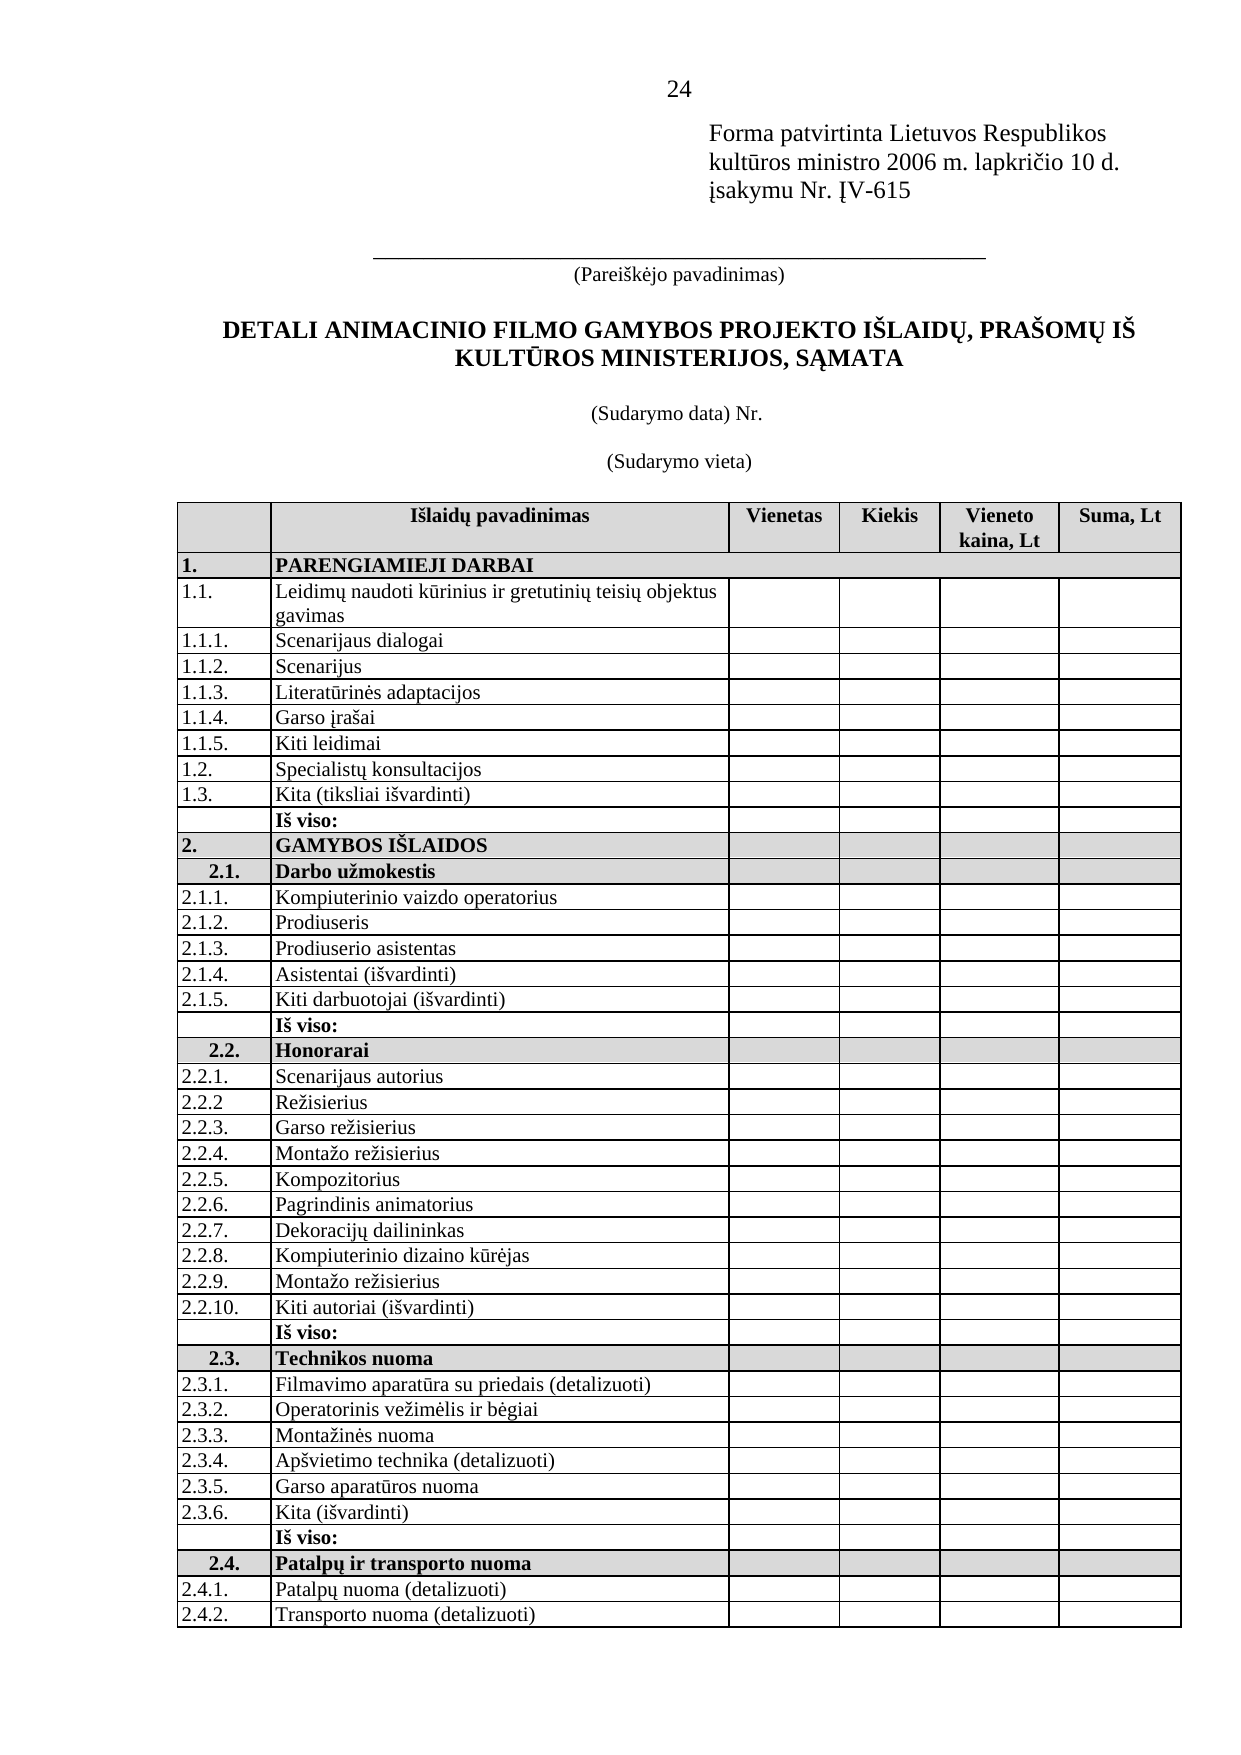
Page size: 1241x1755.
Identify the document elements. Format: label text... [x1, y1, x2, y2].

table_cell [1060, 1013, 1180, 1037]
table_cell [730, 1269, 839, 1293]
table_cell [1060, 1064, 1180, 1088]
table_cell [840, 1346, 939, 1370]
table_cell Asistentai (išvardinti) [272, 962, 728, 986]
table_cell [1060, 1141, 1180, 1165]
table_cell Prodiuserio asistentas [272, 936, 728, 960]
table_cell Technikos nuoma [272, 1346, 728, 1370]
table_cell [1060, 628, 1180, 652]
table_cell [941, 654, 1058, 678]
table_cell 2.2.10. [178, 1295, 270, 1319]
table_cell [1060, 1397, 1180, 1421]
table_cell [840, 885, 939, 909]
table_cell [840, 1397, 939, 1421]
table_cell [730, 1423, 839, 1447]
table_cell [1060, 1218, 1180, 1242]
table_cell Kiti autoriai (išvardinti) [272, 1295, 728, 1319]
table_cell 2.1.2. [178, 910, 270, 934]
table_cell [730, 1551, 839, 1575]
table_cell [840, 705, 939, 729]
table_cell [730, 1243, 839, 1267]
table_cell [840, 1064, 939, 1088]
table_cell 2.3.6. [178, 1500, 270, 1524]
table_cell [941, 1500, 1058, 1524]
table_cell [730, 628, 839, 652]
table_cell [1060, 654, 1180, 678]
table_cell [1060, 1295, 1180, 1319]
table_cell [178, 1320, 270, 1344]
table_cell [840, 1115, 939, 1139]
table_cell [1060, 1577, 1180, 1601]
table_cell [840, 1320, 939, 1344]
table_cell [730, 1295, 839, 1319]
table_cell [941, 1602, 1058, 1626]
table_cell [840, 1243, 939, 1267]
table_cell 2.2.9. [178, 1269, 270, 1293]
table_cell [840, 1602, 939, 1626]
table_cell [941, 1269, 1058, 1293]
text (Sudarymo data) Nr. [177, 401, 1181, 425]
table_cell [1060, 1090, 1180, 1114]
table_cell [730, 782, 839, 806]
table_cell [178, 1013, 270, 1037]
table_cell [1060, 808, 1180, 832]
table_cell Kiti leidimai [272, 731, 728, 755]
table_cell [941, 1320, 1058, 1344]
table_cell Honorarai [272, 1038, 728, 1062]
table_cell [840, 987, 939, 1011]
table_cell [941, 987, 1058, 1011]
table_cell [1060, 1038, 1180, 1062]
table_cell [730, 1192, 839, 1216]
text įsakymu Nr. ĮV-615 [177, 176, 1181, 204]
table_cell [1060, 1423, 1180, 1447]
table_cell [941, 1295, 1058, 1319]
table_cell [1060, 987, 1180, 1011]
table_cell [1060, 757, 1180, 781]
table_cell [941, 1115, 1058, 1139]
table_cell 2.2.4. [178, 1141, 270, 1165]
table_cell [730, 962, 839, 986]
table_cell [730, 885, 839, 909]
table_cell 2.4.1. [178, 1577, 270, 1601]
table_cell [840, 1551, 939, 1575]
table_cell [178, 808, 270, 832]
table_cell 2.2.2 [178, 1090, 270, 1114]
table_cell [1060, 1602, 1180, 1626]
table_cell [941, 1346, 1058, 1370]
table_cell Scenarijus [272, 654, 728, 678]
table_cell [941, 859, 1058, 883]
table_cell [840, 1218, 939, 1242]
table_cell Kiti darbuotojai (išvardinti) [272, 987, 728, 1011]
table_cell [1060, 1243, 1180, 1267]
table_cell [941, 962, 1058, 986]
table_cell Apšvietimo technika (detalizuoti) [272, 1448, 728, 1472]
table_cell [730, 731, 839, 755]
table_cell [840, 1167, 939, 1191]
table_cell [1060, 680, 1180, 704]
table_cell 1.1.4. [178, 705, 270, 729]
table_cell [1060, 782, 1180, 806]
table_cell [941, 1423, 1058, 1447]
table_cell Patalpų ir transporto nuoma [272, 1551, 728, 1575]
table_cell 1.1. [178, 579, 270, 627]
table_cell 1.1.5. [178, 731, 270, 755]
table_cell [1060, 1525, 1180, 1549]
table_cell [941, 808, 1058, 832]
table_cell [840, 1295, 939, 1319]
table_cell Kompiuterinio vaizdo operatorius [272, 885, 728, 909]
table_cell 2.1.4. [178, 962, 270, 986]
table_cell [730, 1090, 839, 1114]
table_cell [730, 579, 839, 627]
table_cell [840, 1090, 939, 1114]
text DETALI ANIMACINIO FILMO GAMYBOS PROJEKTO IŠLAIDŲ, PRAŠOMŲ IŠ KULTŪROS MINISTERIJOS, SĄMATA [177, 315, 1181, 372]
table_cell 2.2. [178, 1038, 270, 1062]
table_cell [941, 731, 1058, 755]
table_cell Scenarijaus dialogai [272, 628, 728, 652]
table_cell [840, 1448, 939, 1472]
table_cell Patalpų nuoma (detalizuoti) [272, 1577, 728, 1601]
table_cell 2.4.2. [178, 1602, 270, 1626]
table_cell [730, 654, 839, 678]
table_cell [1060, 1115, 1180, 1139]
table_cell 1.2. [178, 757, 270, 781]
table_cell [840, 757, 939, 781]
table_cell [1060, 731, 1180, 755]
text Forma patvirtinta Lietuvos Respublikos [709, 118, 1181, 147]
table_cell [840, 1525, 939, 1549]
table_cell [1060, 833, 1180, 857]
table_cell Garso režisierius [272, 1115, 728, 1139]
table_cell [941, 1218, 1058, 1242]
table_cell [730, 1013, 839, 1037]
table_cell [840, 859, 939, 883]
table_cell [840, 1474, 939, 1498]
table_cell Iš viso: [272, 808, 728, 832]
table_cell [730, 757, 839, 781]
table_cell [1060, 1372, 1180, 1396]
table_cell 2.2.5. [178, 1167, 270, 1191]
table_cell 2. [178, 833, 270, 857]
table_cell [1060, 1500, 1180, 1524]
table_cell [1060, 910, 1180, 934]
table_cell [840, 936, 939, 960]
table_cell 1.3. [178, 782, 270, 806]
table_cell [730, 833, 839, 857]
table_cell Prodiuseris [272, 910, 728, 934]
table_cell 2.2.7. [178, 1218, 270, 1242]
table_cell [941, 1372, 1058, 1396]
table_cell Specialistų konsultacijos [272, 757, 728, 781]
table_cell Iš viso: [272, 1320, 728, 1344]
table_cell Transporto nuoma (detalizuoti) [272, 1602, 728, 1626]
table_cell Montažinės nuoma [272, 1423, 728, 1447]
table_cell [840, 654, 939, 678]
table_cell [941, 1167, 1058, 1191]
table_cell 2.3.4. [178, 1448, 270, 1472]
table_cell [730, 1346, 839, 1370]
table_cell Garso įrašai [272, 705, 728, 729]
table_cell [1060, 859, 1180, 883]
table_cell [1060, 705, 1180, 729]
table_cell Kita (išvardinti) [272, 1500, 728, 1524]
table_cell [941, 1192, 1058, 1216]
table_cell GAMYBOS IŠLAIDOS [272, 833, 728, 857]
table_cell [730, 1167, 839, 1191]
table_cell [1060, 962, 1180, 986]
table_cell [941, 1038, 1058, 1062]
table_cell 2.3. [178, 1346, 270, 1370]
table_cell [730, 1577, 839, 1601]
table_cell [1060, 1269, 1180, 1293]
table_cell [730, 1500, 839, 1524]
table_header Suma, Lt [1060, 503, 1180, 552]
table_cell [730, 680, 839, 704]
table_cell [840, 1577, 939, 1601]
table_cell [730, 1372, 839, 1396]
table_cell [730, 987, 839, 1011]
table_cell [941, 1064, 1058, 1088]
table_cell [941, 1141, 1058, 1165]
table_cell Kita (tiksliai išvardinti) [272, 782, 728, 806]
table_cell [941, 1013, 1058, 1037]
table_cell [1060, 1474, 1180, 1498]
table_cell 2.1.1. [178, 885, 270, 909]
table_cell [1060, 1346, 1180, 1370]
table_cell Kompozitorius [272, 1167, 728, 1191]
table_cell [941, 1577, 1058, 1601]
table_cell Garso aparatūros nuoma [272, 1474, 728, 1498]
table_cell [840, 1038, 939, 1062]
table_cell Operatorinis vežimėlis ir bėgiai [272, 1397, 728, 1421]
table_cell Iš viso: [272, 1013, 728, 1037]
table_cell Montažo režisierius [272, 1141, 728, 1165]
table_header Išlaidų pavadinimas [272, 503, 728, 552]
text _________________________________________________ [177, 233, 1181, 262]
text (Pareiškėjo pavadinimas) [177, 262, 1181, 286]
table_cell [730, 1038, 839, 1062]
table_cell [730, 1474, 839, 1498]
table_cell [941, 1525, 1058, 1549]
table_cell [840, 579, 939, 627]
table_cell 2.2.1. [178, 1064, 270, 1088]
table_header Kiekis [840, 503, 939, 552]
table_cell [840, 1269, 939, 1293]
table_cell [730, 936, 839, 960]
table_header Vienetas [730, 503, 839, 552]
table_cell [941, 1397, 1058, 1421]
table_cell [730, 1602, 839, 1626]
table_cell [1060, 1167, 1180, 1191]
table_cell 2.3.2. [178, 1397, 270, 1421]
table_cell [840, 1500, 939, 1524]
text (Sudarymo vieta) [177, 449, 1181, 473]
table_header Vieneto kaina, Lt [941, 503, 1058, 552]
table_cell [941, 705, 1058, 729]
table_cell [730, 1397, 839, 1421]
table_cell [840, 1013, 939, 1037]
table_cell [1060, 885, 1180, 909]
table_cell 2.3.5. [178, 1474, 270, 1498]
table_cell Režisierius [272, 1090, 728, 1114]
table_cell Darbo užmokestis [272, 859, 728, 883]
table_cell [1060, 1551, 1180, 1575]
table_cell [941, 1551, 1058, 1575]
table_cell [730, 859, 839, 883]
table_cell [840, 782, 939, 806]
table_cell Kompiuterinio dizaino kūrėjas [272, 1243, 728, 1267]
table_cell [840, 910, 939, 934]
table_cell Pagrindinis animatorius [272, 1192, 728, 1216]
table_cell [840, 1192, 939, 1216]
table_cell 1.1.3. [178, 680, 270, 704]
table_cell [840, 962, 939, 986]
table_cell [1060, 1448, 1180, 1472]
table_cell 2.2.8. [178, 1243, 270, 1267]
table_cell [941, 1243, 1058, 1267]
table_cell [730, 1525, 839, 1549]
table_cell Filmavimo aparatūra su priedais (detalizuoti) [272, 1372, 728, 1396]
table_cell [1060, 579, 1180, 627]
table_cell 2.3.3. [178, 1423, 270, 1447]
table_cell [730, 910, 839, 934]
table_cell [941, 885, 1058, 909]
table_cell Iš viso: [272, 1525, 728, 1549]
table_cell Scenarijaus autorius [272, 1064, 728, 1088]
table_cell [730, 1218, 839, 1242]
table_cell [840, 628, 939, 652]
table_cell Literatūrinės adaptacijos [272, 680, 728, 704]
table_cell 2.1. [178, 859, 270, 883]
table_cell [730, 1320, 839, 1344]
table_cell [941, 910, 1058, 934]
table_cell 2.1.5. [178, 987, 270, 1011]
table_cell [730, 808, 839, 832]
table_cell [941, 628, 1058, 652]
table_cell 1.1.1. [178, 628, 270, 652]
table_header [178, 503, 270, 552]
table_cell [1060, 1192, 1180, 1216]
table_cell [730, 1141, 839, 1165]
table_cell PARENGIAMIEJI DARBAI [272, 553, 1180, 577]
table_cell [840, 833, 939, 857]
table_cell 2.1.3. [178, 936, 270, 960]
table_cell [178, 1525, 270, 1549]
table_cell [840, 731, 939, 755]
table_cell 2.4. [178, 1551, 270, 1575]
table_cell 1. [178, 553, 270, 577]
table_cell [730, 1448, 839, 1472]
table_cell [941, 1090, 1058, 1114]
table_cell [840, 680, 939, 704]
table_cell [941, 680, 1058, 704]
table_cell [941, 757, 1058, 781]
table_cell [840, 1372, 939, 1396]
table_cell [840, 1141, 939, 1165]
table_cell 2.2.6. [178, 1192, 270, 1216]
table_cell [840, 1423, 939, 1447]
table_cell [941, 1448, 1058, 1472]
table_cell [1060, 936, 1180, 960]
table_cell [730, 705, 839, 729]
table_cell [840, 808, 939, 832]
text kultūros ministro 2006 m. lapkričio 10 d. [177, 147, 1181, 176]
table_cell [941, 782, 1058, 806]
table_cell 2.2.3. [178, 1115, 270, 1139]
table_cell [730, 1064, 839, 1088]
table_cell [941, 936, 1058, 960]
table_cell [941, 579, 1058, 627]
table_cell [941, 833, 1058, 857]
table_cell [1060, 1320, 1180, 1344]
table_cell Leidimų naudoti kūrinius ir gretutinių teisių objektus gavimas [272, 579, 728, 627]
table_cell Montažo režisierius [272, 1269, 728, 1293]
table_cell 2.3.1. [178, 1372, 270, 1396]
table_cell 1.1.2. [178, 654, 270, 678]
table_cell Dekoracijų dailininkas [272, 1218, 728, 1242]
table_cell [730, 1115, 839, 1139]
table_cell [941, 1474, 1058, 1498]
